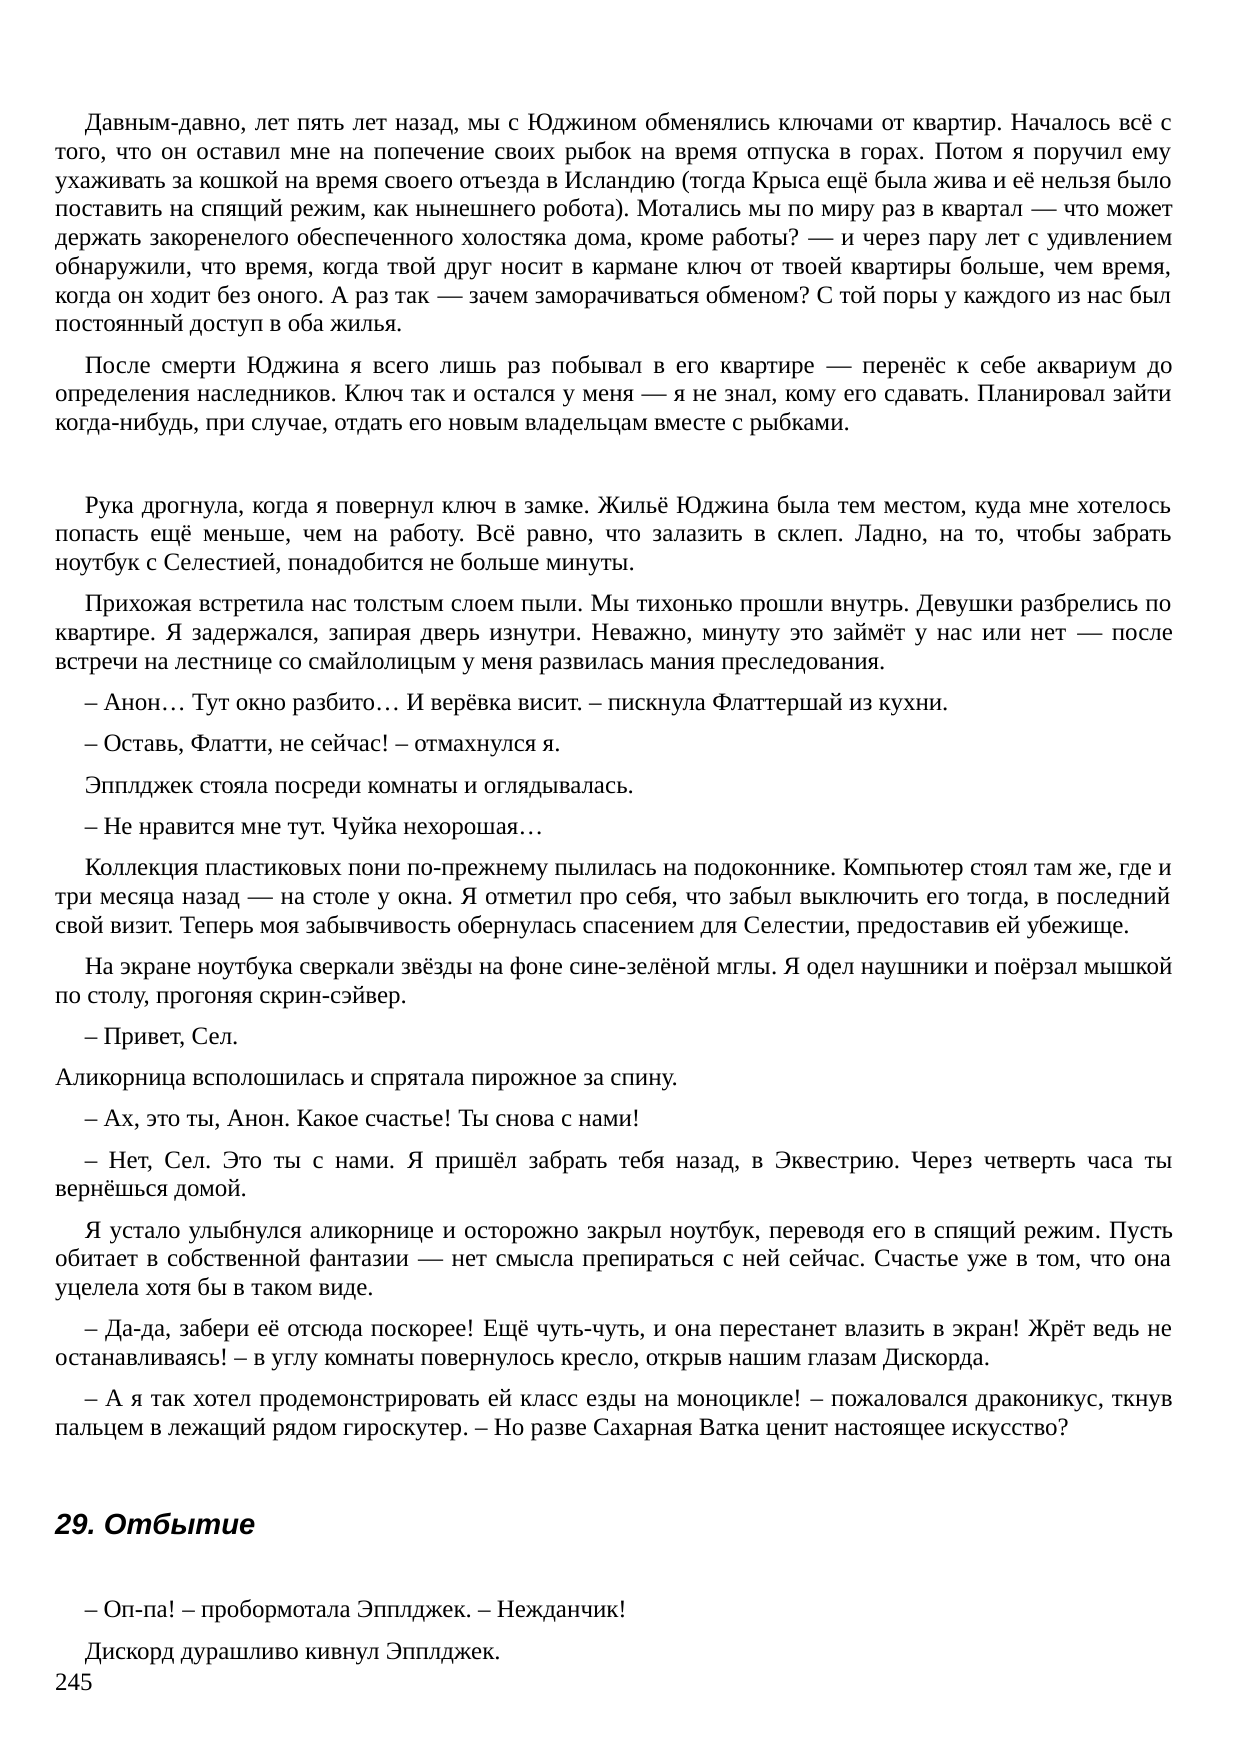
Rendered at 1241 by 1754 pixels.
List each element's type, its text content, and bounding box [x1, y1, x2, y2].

text Я устало улыбнулся аликорнице и осторожно закрыл ноутбук, переводя его в спящий режим. Пусть обитает в собственной фантазии — нет смысла препираться с ней сейчас. Счастье уже в том, что она уцелела хотя бы в таком виде. [55, 1215, 1173, 1301]
text Эпплджек стояла посреди комнаты и оглядывалась. [55, 770, 1173, 798]
text Аликорница всполошилась и спрятала пирожное за спину. [55, 1062, 1173, 1091]
text – Привет, Сел. [55, 1021, 1173, 1050]
subtitle 29. Отбытие [55, 1507, 1173, 1541]
text – Оставь, Флатти, не сейчас! – отмахнулся я. [55, 728, 1173, 757]
text – Анон… Тут окно разбито… И верёвка висит. – пискнула Флаттершай из кухни. [55, 687, 1173, 716]
text Коллекция пластиковых пони по-прежнему пылилась на подоконнике. Компьютер стоял там же, где и три месяца назад — на столе у окна. Я отметил про себя, что забыл выключить его тогда, в последний свой визит. Теперь моя забывчивость обернулась спасением для Селестии, предоставив ей убежище. [55, 852, 1173, 938]
text Рука дрогнула, когда я повернул ключ в замке. Жильё Юджина была тем местом, куда мне хотелось попасть ещё меньше, чем на работу. Всё равно, что залазить в склеп. Ладно, на то, чтобы забрать ноутбук с Селестией, понадобится не больше минуты. [55, 490, 1173, 576]
text – Ах, это ты, Анон. Какое счастье! Ты снова с нами! [55, 1103, 1173, 1132]
text На экране ноутбука сверкали звёзды на фоне сине-зелёной мглы. Я одел наушники и поёрзал мышкой по столу, прогоняя скрин-сэйвер. [55, 951, 1173, 1008]
text Прихожая встретила нас толстым слоем пыли. Мы тихонько прошли внутрь. Девушки разбрелись по квартире. Я задержался, запирая дверь изнутри. Неважно, минуту это займёт у нас или нет — после встречи на лестнице со смайлолицым у меня развилась мания преследования. [55, 588, 1173, 675]
text – Да-да, забери её отсюда поскорее! Ещё чуть-чуть, и она перестанет влазить в экран! Жрёт ведь не останавливаясь! – в углу комнаты повернулось кресло, открыв нашим глазам Дискорда. [55, 1313, 1173, 1371]
text – Нет, Сел. Это ты с нами. Я пришёл забрать тебя назад, в Эквестрию. Через четверть часа ты вернёшься домой. [55, 1145, 1173, 1202]
text Давным-давно, лет пять лет назад, мы с Юджином обменялись ключами от квартир. Началось всё с того, что он оставил мне на попечение своих рыбок на время отпуска в горах. Потом я поручил ему ухаживать за кошкой на время своего отъезда в Исландию (тогда Крыса ещё была жива и её нельзя было поставить на спящий режим, как нынешнего робота). Мотались мы по миру раз в квартал — что может держать закоренелого обеспеченного холостяка дома, кроме работы? — и через пару лет с удивлением обнаружили, что время, когда твой друг носит в кармане ключ от твоей квартиры больше, чем время, когда он ходит без оного. А раз так — зачем заморачиваться обменом? С той поры у каждого из нас был постоянный доступ в оба жилья. [55, 107, 1173, 337]
text После смерти Юджина я всего лишь раз побывал в его квартире — перенёс к себе аквариум до определения наследников. Ключ так и остался у меня — я не знал, кому его сдавать. Планировал зайти когда-нибудь, при случае, отдать его новым владельцам вместе с рыбками. [55, 350, 1173, 436]
text – А я так хотел продемонстрировать ей класс езды на моноцикле! – пожаловался драконикус, ткнув пальцем в лежащий рядом гироскутер. – Но разве Сахарная Ватка ценит настоящее искусство? [55, 1383, 1173, 1441]
text – Оп-па! – пробормотала Эпплджек. – Нежданчик! [55, 1594, 1173, 1623]
text – Не нравится мне тут. Чуйка нехорошая… [55, 811, 1173, 840]
text Дискорд дурашливо кивнул Эпплджек. [55, 1636, 1173, 1664]
